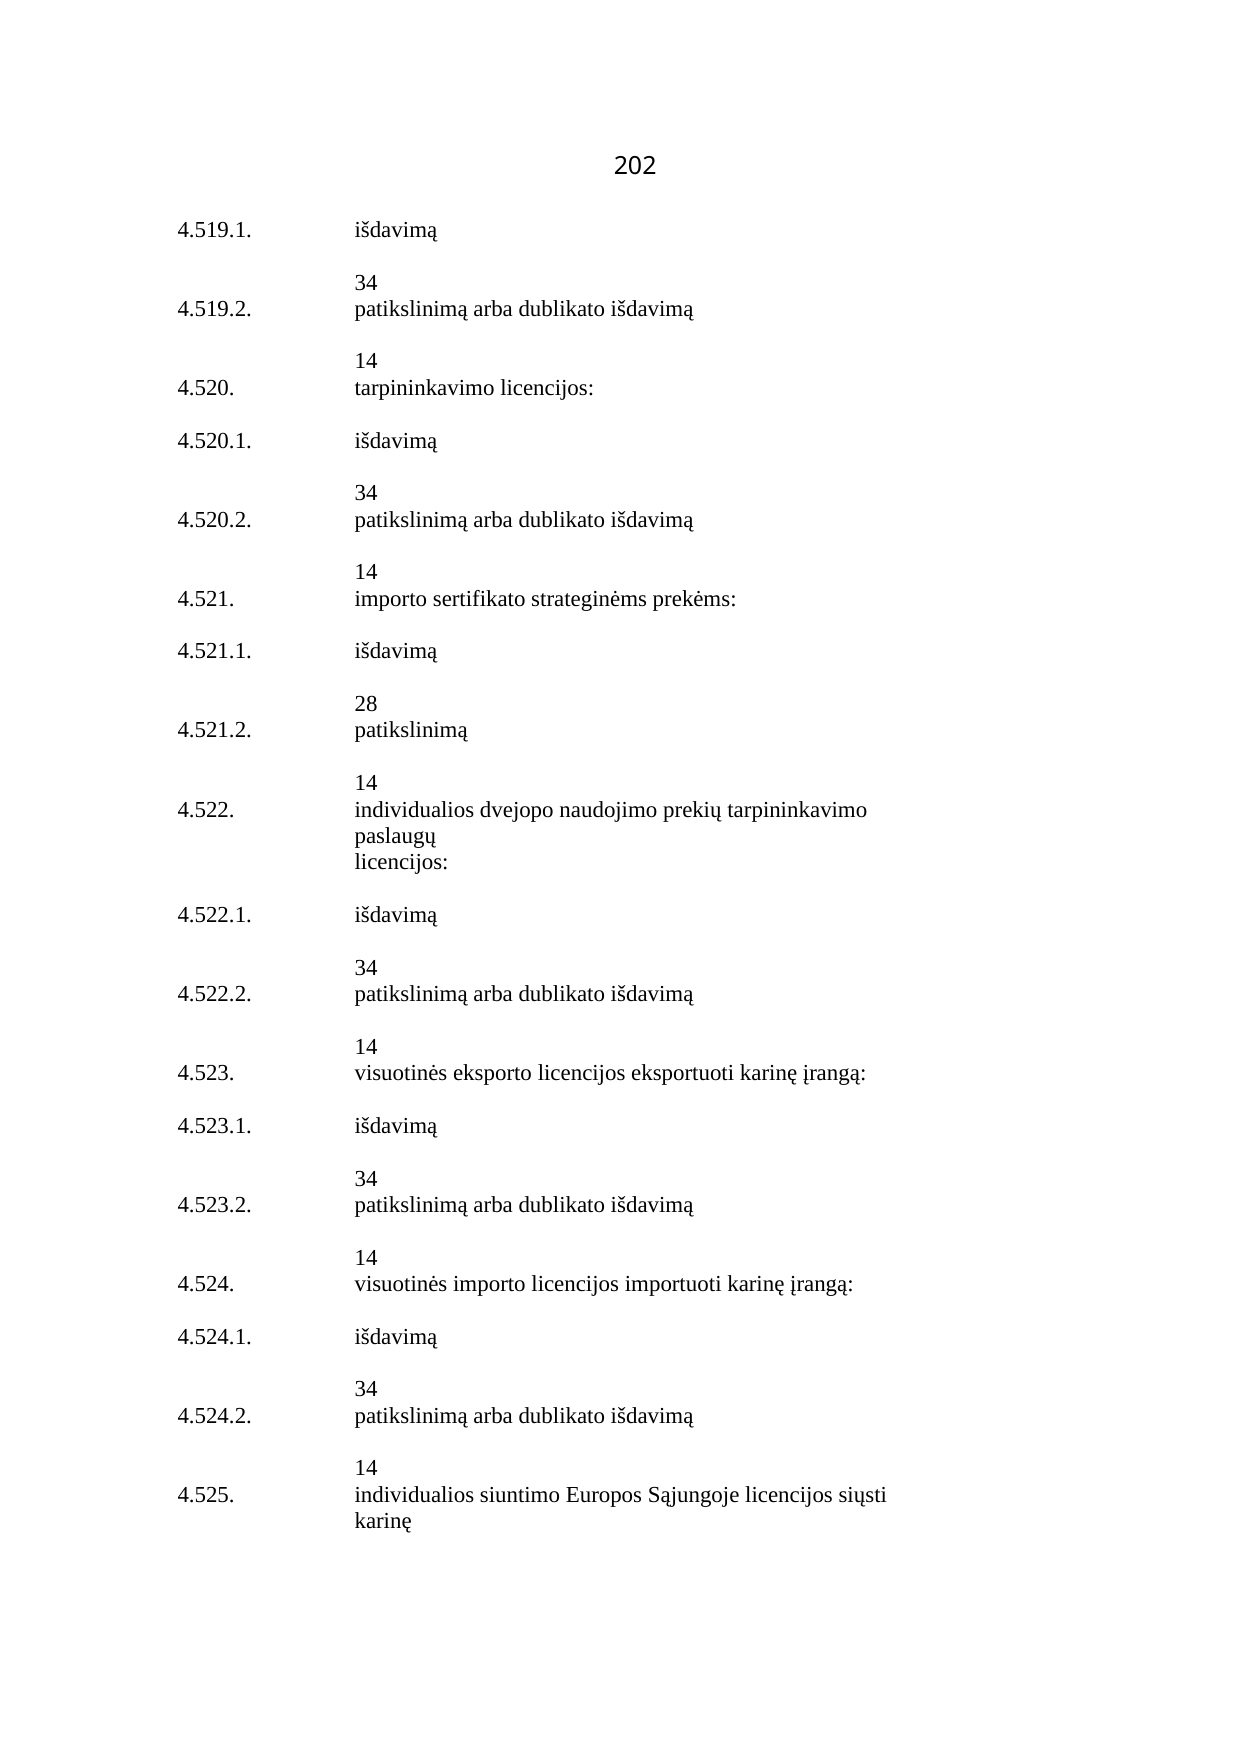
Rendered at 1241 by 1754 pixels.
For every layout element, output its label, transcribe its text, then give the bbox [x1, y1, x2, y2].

text 4.521.1. išdavimą 28 [177, 637, 945, 717]
text 4.520.2. patikslinimą arba dublikato išdavimą 14 [177, 506, 945, 585]
text 4.522.1. išdavimą 34 [177, 901, 945, 980]
text licencijos: [354, 848, 945, 901]
text 4.523.1. išdavimą 34 [177, 1112, 945, 1191]
text 4.522.2. patikslinimą arba dublikato išdavimą 14 [177, 980, 945, 1059]
text 4.521.2. patikslinimą 14 [177, 717, 945, 796]
text 4.521. importo sertifikato strateginėms prekėms: [177, 585, 945, 637]
text 4.520.1. išdavimą 34 [177, 427, 945, 506]
text 4.519.2. patikslinimą arba dublikato išdavimą 14 [177, 295, 945, 374]
text 4.520. tarpininkavimo licencijos: [177, 374, 945, 427]
text 4.522. individualios dvejopo naudojimo prekių tarpininkavimo paslaugų [177, 796, 945, 848]
text 4.525. individualios siuntimo Europos Sąjungoje licencijos siųsti karinę [177, 1481, 945, 1533]
text 4.519.1. išdavimą 34 [177, 216, 945, 295]
text 4.523. visuotinės eksporto licencijos eksportuoti karinę įrangą: [177, 1059, 945, 1112]
text 4.524. visuotinės importo licencijos importuoti karinę įrangą: [177, 1270, 945, 1323]
text 4.524.1. išdavimą 34 [177, 1323, 945, 1402]
text 4.523.2. patikslinimą arba dublikato išdavimą 14 [177, 1191, 945, 1270]
text 4.524.2. patikslinimą arba dublikato išdavimą 14 [177, 1402, 945, 1481]
